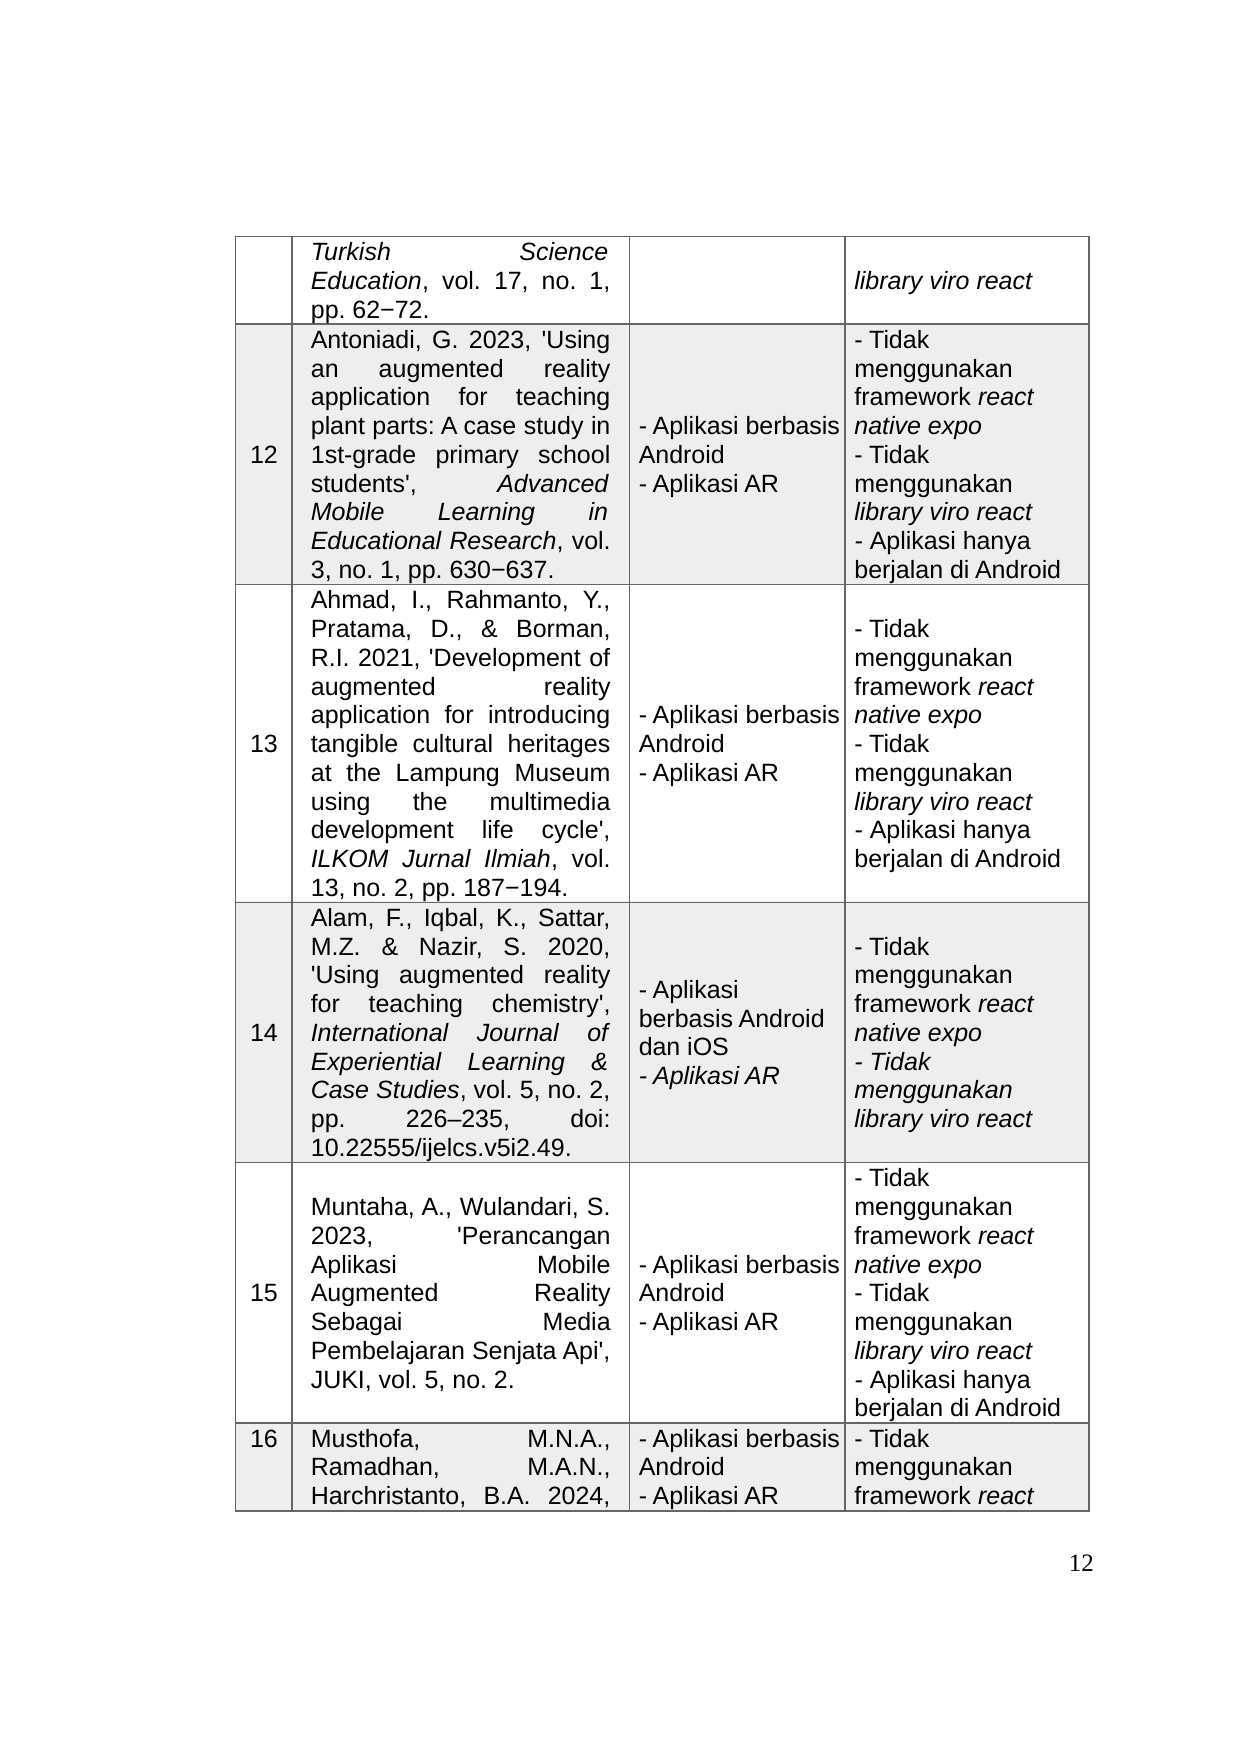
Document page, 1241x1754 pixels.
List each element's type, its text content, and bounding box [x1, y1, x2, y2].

table_cell 15 [236, 1163, 291, 1422]
table_cell Ahmad, I., Rahmanto, Y., Pratama, D., & Borman, R.I. 2021, 'Development of augmented reality application for introducing tangible cultural heritages at the Lampung Museum using the multimedia development life cycle', ILKOM Jurnal Ilmiah, vol. 13, no. 2, pp. 187−194. [293, 585, 629, 901]
table_cell - Aplikasi berbasis Android - Aplikasi AR [630, 1163, 844, 1422]
table_cell - Aplikasi berbasis Android - Aplikasi AR [630, 1424, 844, 1510]
table_cell - Aplikasi berbasis Android dan iOS - Aplikasi AR [630, 903, 844, 1162]
table_cell Antoniadi, G. 2023, 'Using an augmented reality application for teaching plant parts: A case study in 1st-grade primary school students', Advanced Mobile Learning in Educational Research, vol. 3, no. 1, pp. 630−637. [293, 325, 629, 584]
table_cell - Aplikasi berbasis Android - Aplikasi AR [630, 585, 844, 901]
table_cell - Tidak menggunakan framework react native expo - Tidak menggunakan library viro react - Aplikasi hanya berjalan di Android [846, 1163, 1088, 1422]
table_cell 13 [236, 585, 291, 901]
table_cell Muntaha, A., Wulandari, S. 2023, 'Perancangan Aplikasi Mobile Augmented Reality Sebagai Media Pembelajaran Senjata Api', JUKI, vol. 5, no. 2. [293, 1163, 629, 1422]
table_cell - Tidak menggunakan framework react native expo - Tidak menggunakan library viro react - Aplikasi hanya berjalan di Android [846, 325, 1088, 584]
table_cell 14 [236, 903, 291, 1162]
table_cell [630, 237, 844, 323]
table_cell - Tidak menggunakan framework react native expo - Tidak menggunakan library viro react - Aplikasi hanya berjalan di Android [846, 585, 1088, 901]
table_cell library viro react [846, 237, 1088, 323]
table_cell - Aplikasi berbasis Android - Aplikasi AR [630, 325, 844, 584]
table_cell Turkish Science Education, vol. 17, no. 1, pp. 62−72. [293, 237, 629, 323]
table_cell [236, 237, 291, 323]
table_cell 12 [236, 325, 291, 584]
table_cell Alam, F., Iqbal, K., Sattar, M.Z. & Nazir, S. 2020, 'Using augmented reality for teaching chemistry', International Journal of Experiential Learning & Case Studies, vol. 5, no. 2, pp. 226–235, doi: 10.22555/ijelcs.v5i2.49. [293, 903, 629, 1162]
table_cell - Tidak menggunakan framework react native expo - Tidak menggunakan library viro react [846, 903, 1088, 1162]
table_cell - Tidak menggunakan framework react [846, 1424, 1088, 1510]
table_cell 16 [236, 1424, 291, 1510]
table_cell Musthofa, M.N.A., Ramadhan, M.A.N., Harchristanto, B.A. 2024, [293, 1424, 629, 1510]
